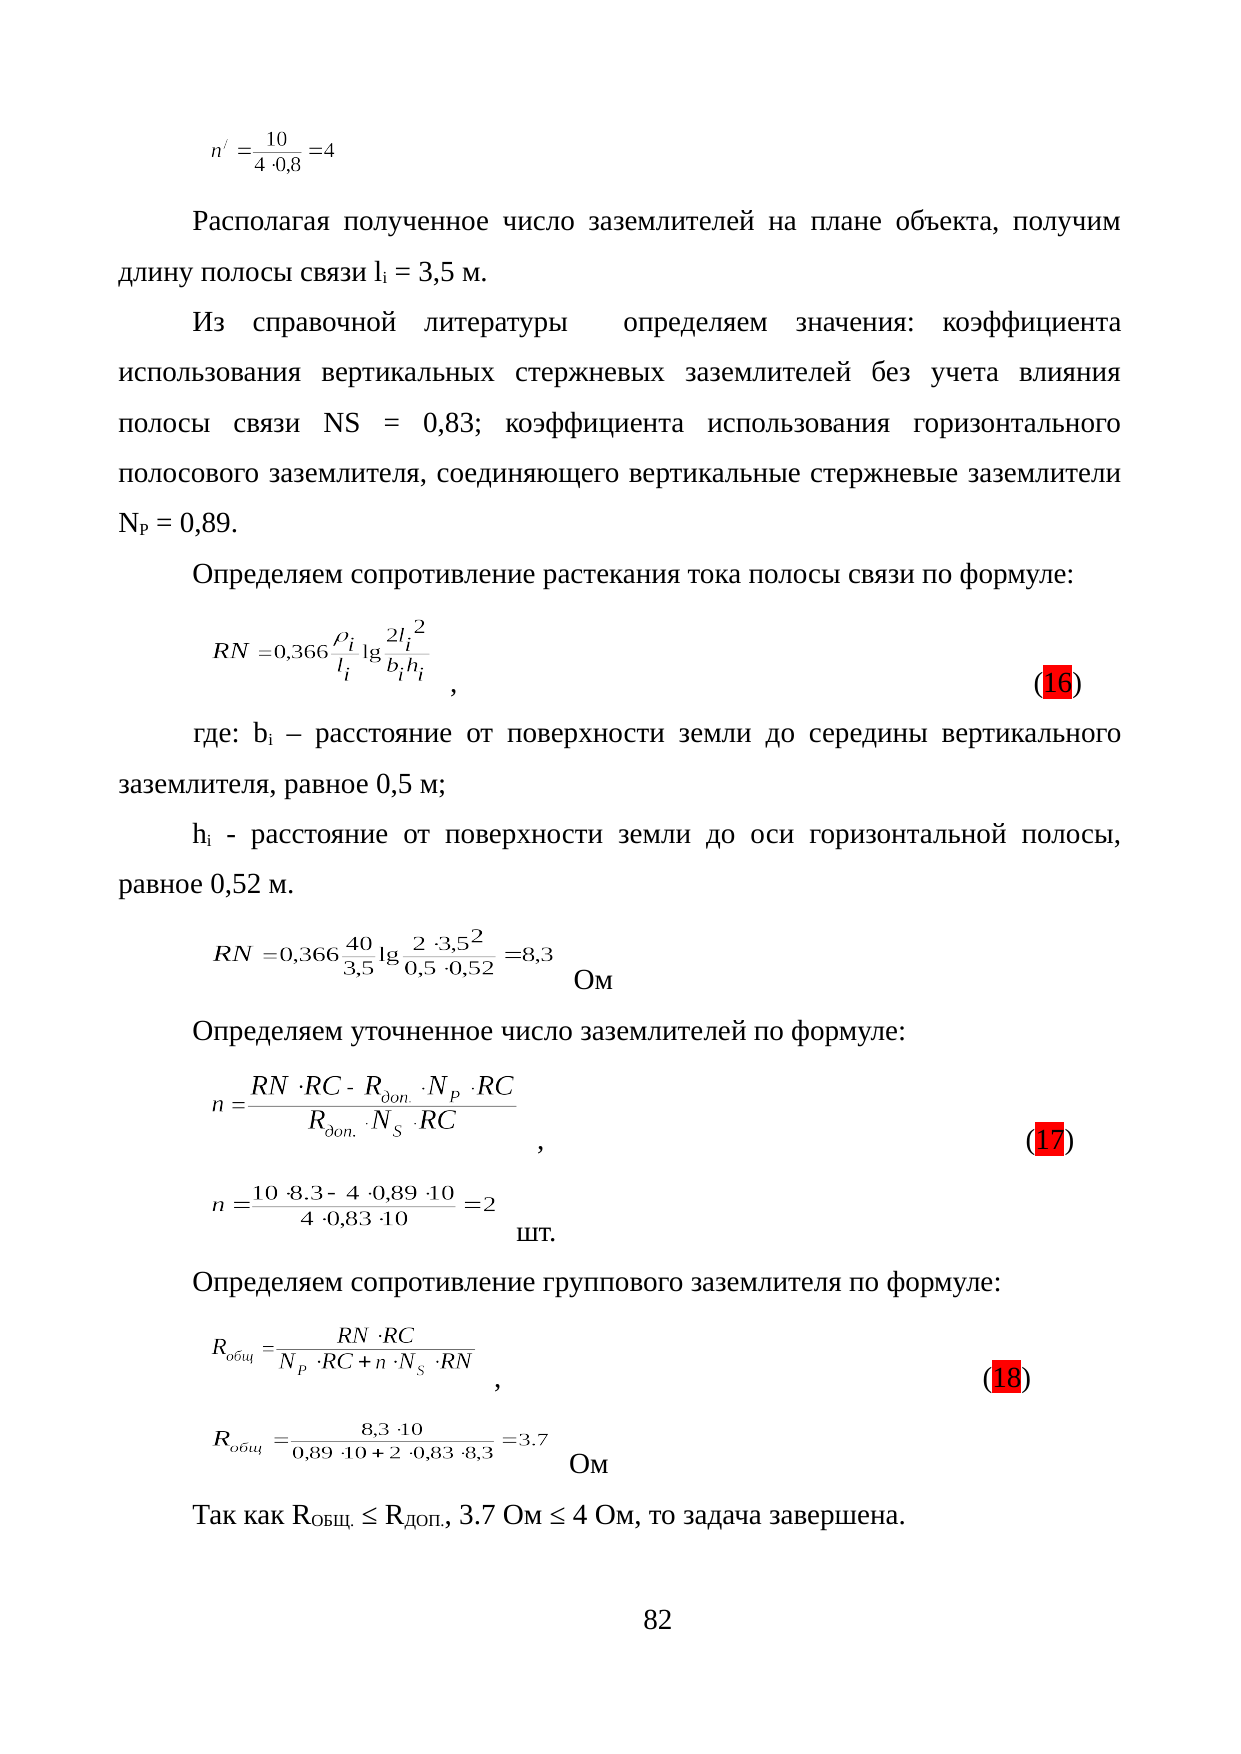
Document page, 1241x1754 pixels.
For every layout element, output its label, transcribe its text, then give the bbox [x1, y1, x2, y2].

text шт. [118, 1172, 1122, 1247]
text Располагая полученное число заземлителей на плане объекта, получим длину полосы связи li = 3,5 м. [118, 203, 1122, 287]
text hi - расстояние от поверхности земли до оси горизонтальной полосы, равное 0,52 м. [118, 816, 1122, 900]
text где: bi – расстояние от поверхности земли до середины вертикального заземлителя, равное 0,5 м; [118, 716, 1122, 799]
text Ом [118, 917, 1122, 996]
text Определяем сопротивление группового заземлителя по формуле: [118, 1264, 1122, 1298]
text Из справочной литературы определяем значения: коэффициента использования вертикальных стержневых заземлителей без учета влияния полосы связи NS = 0,83; коэффициента использования горизонтального полосового заземлителя, соединяющего вертикальные стержневые заземлители NP = 0,89. [118, 304, 1122, 539]
text , (17) [118, 1063, 1122, 1156]
text Определяем уточненное число заземлителей по формуле: [118, 1013, 1122, 1046]
text Определяем сопротивление растекания тока полосы связи по формуле: [118, 556, 1122, 589]
text , (18) [118, 1314, 1122, 1393]
text , (16) [118, 606, 1122, 699]
text Ом [118, 1410, 1122, 1480]
text Так как RОБЩ. ≤ RДОП., 3.7 Ом ≤ 4 Ом, то задача завершена. [118, 1497, 1122, 1530]
